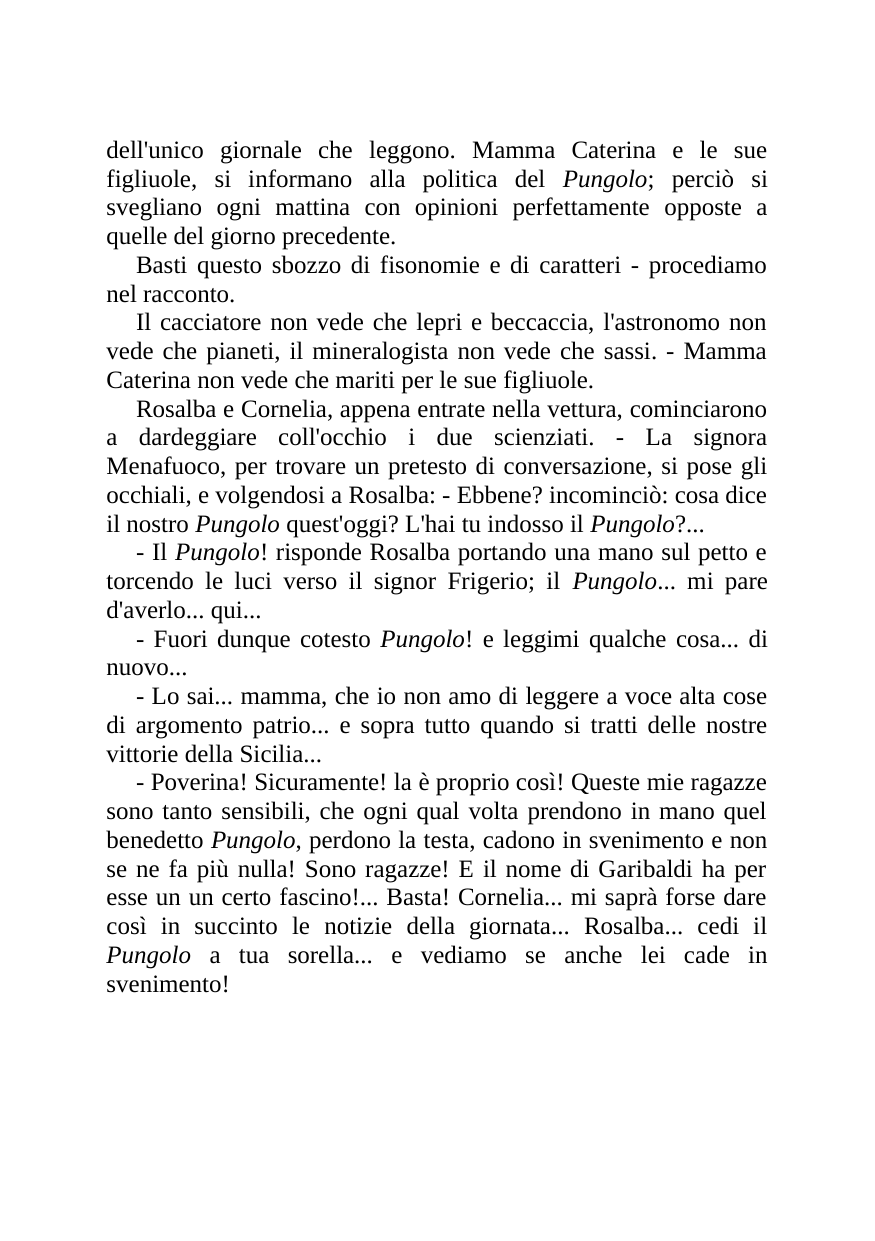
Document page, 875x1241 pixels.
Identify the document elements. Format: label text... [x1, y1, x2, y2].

text - Il Pungolo! risponde Rosalba portando una mano sul petto e torcendo le luci verso il signor Frigerio; il Pungolo... mi pare d'averlo... qui... [106, 537, 768, 624]
text Il cacciatore non vede che lepri e beccaccia, l'astronomo non vede che pianeti, il mineralogista non vede che sassi. - Mamma Caterina non vede che mariti per le sue figliuole. [106, 307, 768, 394]
text - Poverina! Sicuramente! la è proprio così! Queste mie ragazze sono tanto sensibili, che ogni qual volta prendono in mano quel benedetto Pungolo, perdono la testa, cadono in svenimento e non se ne fa più nulla! Sono ragazze! E il nome di Garibaldi ha per esse un un certo fascino!... Basta! Cornelia... mi saprà forse dare così in succinto le notizie della giornata... Rosalba... cedi il Pungolo a tua sorella... e vediamo se anche lei cade in svenimento! [106, 767, 768, 997]
text dell'unico giornale che leggono. Mamma Caterina e le sue figliuole, si informano alla politica del Pungolo; perciò si svegliano ogni mattina con opinioni perfettamente opposte a quelle del giorno precedente. [106, 135, 768, 250]
text Rosalba e Cornelia, appena entrate nella vettura, cominciarono a dardeggiare coll'occhio i due scienziati. - La signora Menafuoco, per trovare un pretesto di conversazione, si pose gli occhiali, e volgendosi a Rosalba: - Ebbene? incominciò: cosa dice il nostro Pungolo quest'oggi? L'hai tu indosso il Pungolo?... [106, 394, 768, 537]
text Basti questo sbozzo di fisonomie e di caratteri - procediamo nel racconto. [106, 250, 768, 307]
text - Lo sai... mamma, che io non amo di leggere a voce alta cose di argomento patrio... e sopra tutto quando si tratti delle nostre vittorie della Sicilia... [106, 681, 768, 767]
text - Fuori dunque cotesto Pungolo! e leggimi qualche cosa... di nuovo... [106, 624, 768, 681]
